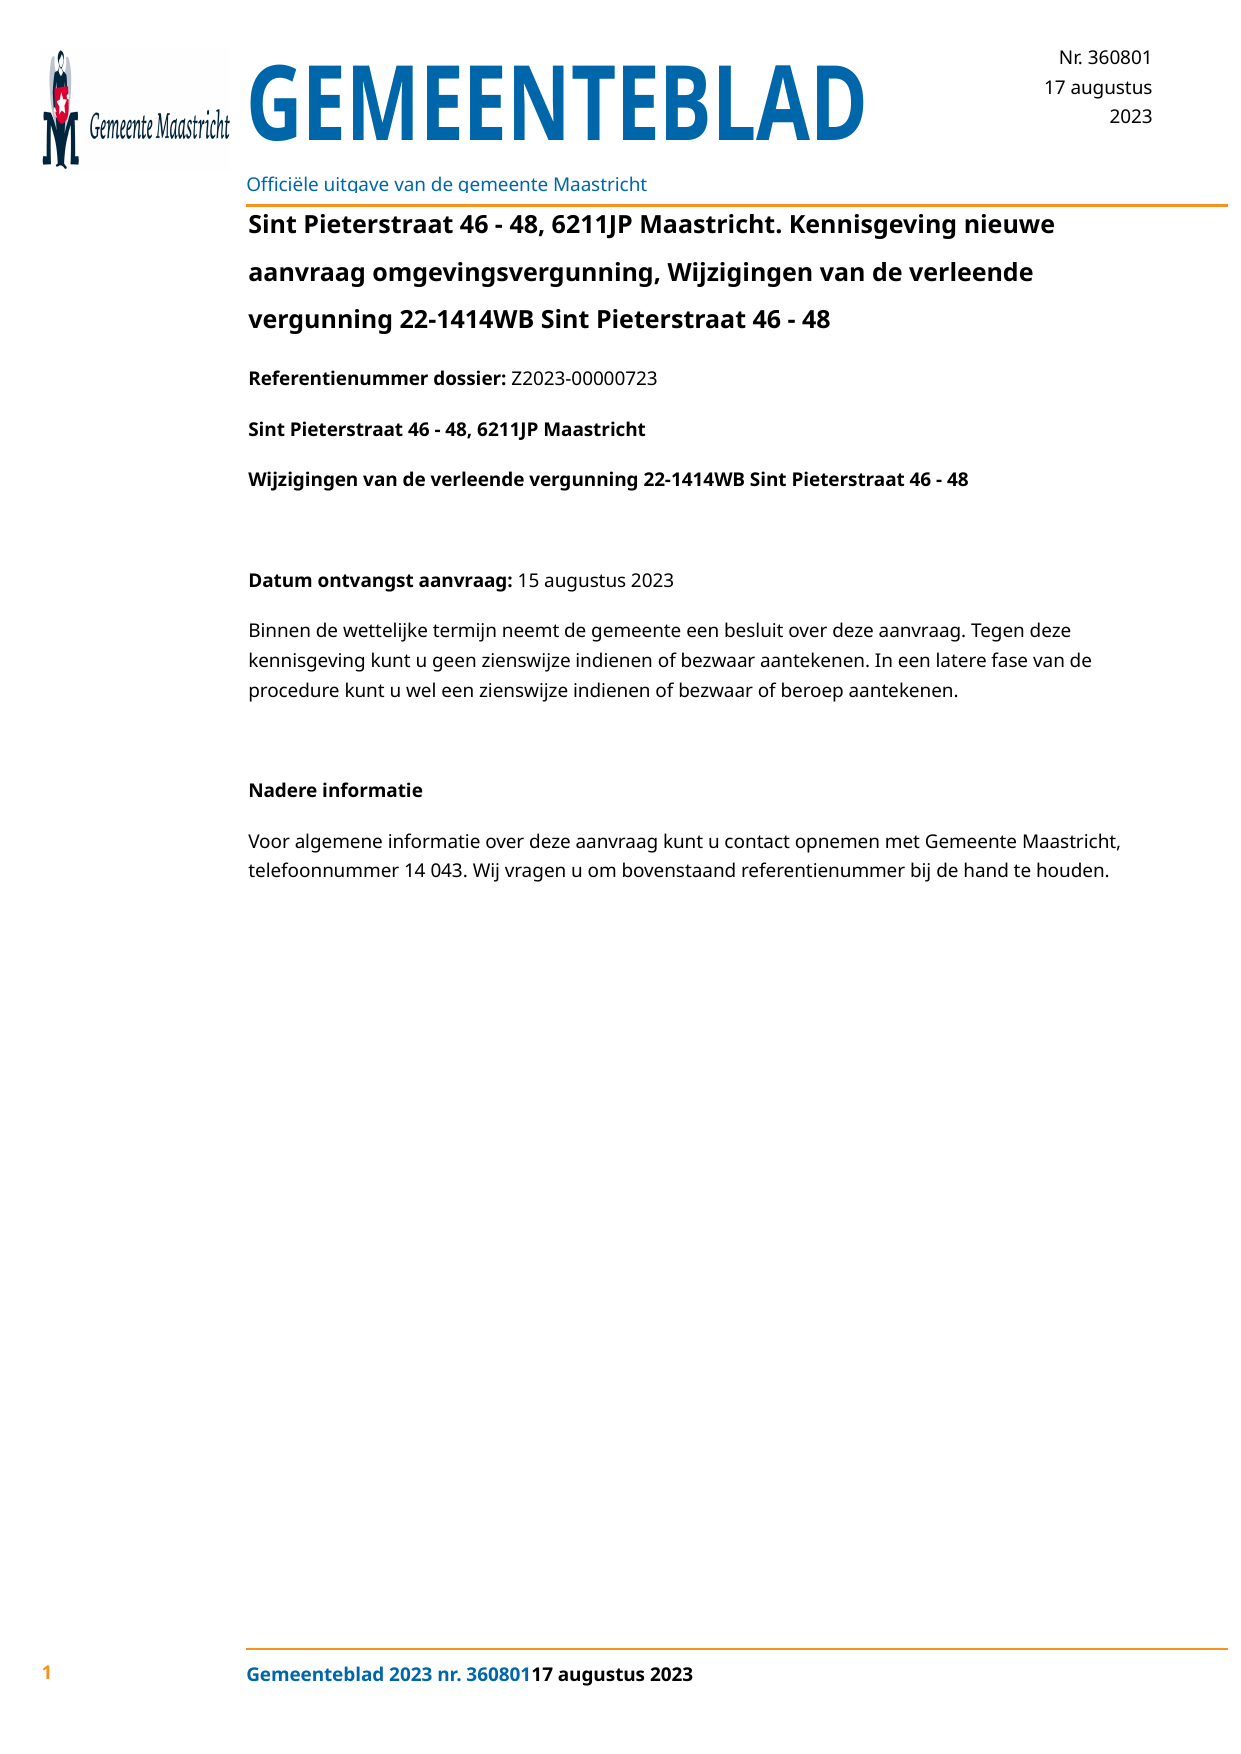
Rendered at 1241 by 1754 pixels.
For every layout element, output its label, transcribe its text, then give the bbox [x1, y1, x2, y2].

text Wijzigingen van de verleende vergunning 22-1414WB Sint Pieterstraat 46 - 48 [248, 466, 1152, 492]
text Nadere informatie [248, 778, 1152, 803]
text Referentienummer dossier: Z2023-00000723 [248, 366, 1152, 391]
text Sint Pieterstraat 46 - 48, 6211JP Maastricht. Kennisgeving nieuwe aanvraag omgevingsvergunning, Wijzigingen van de verleende vergunning 22-1414WB Sint Pieterstraat 46 - 48 [248, 207, 1152, 336]
picture [41, 47, 231, 172]
text Voor algemene informatie over deze aanvraag kunt u contact opnemen met Gemeente Maastricht, telefoonnummer 14 043. Wij vragen u om bovenstaand referentienummer bij de hand te houden. [248, 828, 1152, 883]
text Sint Pieterstraat 46 - 48, 6211JP Maastricht [248, 416, 1152, 442]
text Datum ontvangst aanvraag: 15 augustus 2023 [248, 567, 1152, 593]
text Binnen de wettelijke termijn neemt de gemeente een besluit over deze aanvraag. Tegen deze kennisgeving kunt u geen zienswijze indienen of bezwaar aantekenen. In een latere fase van de procedure kunt u wel een zienswijze indienen of bezwaar of beroep aantekenen. [248, 618, 1152, 702]
